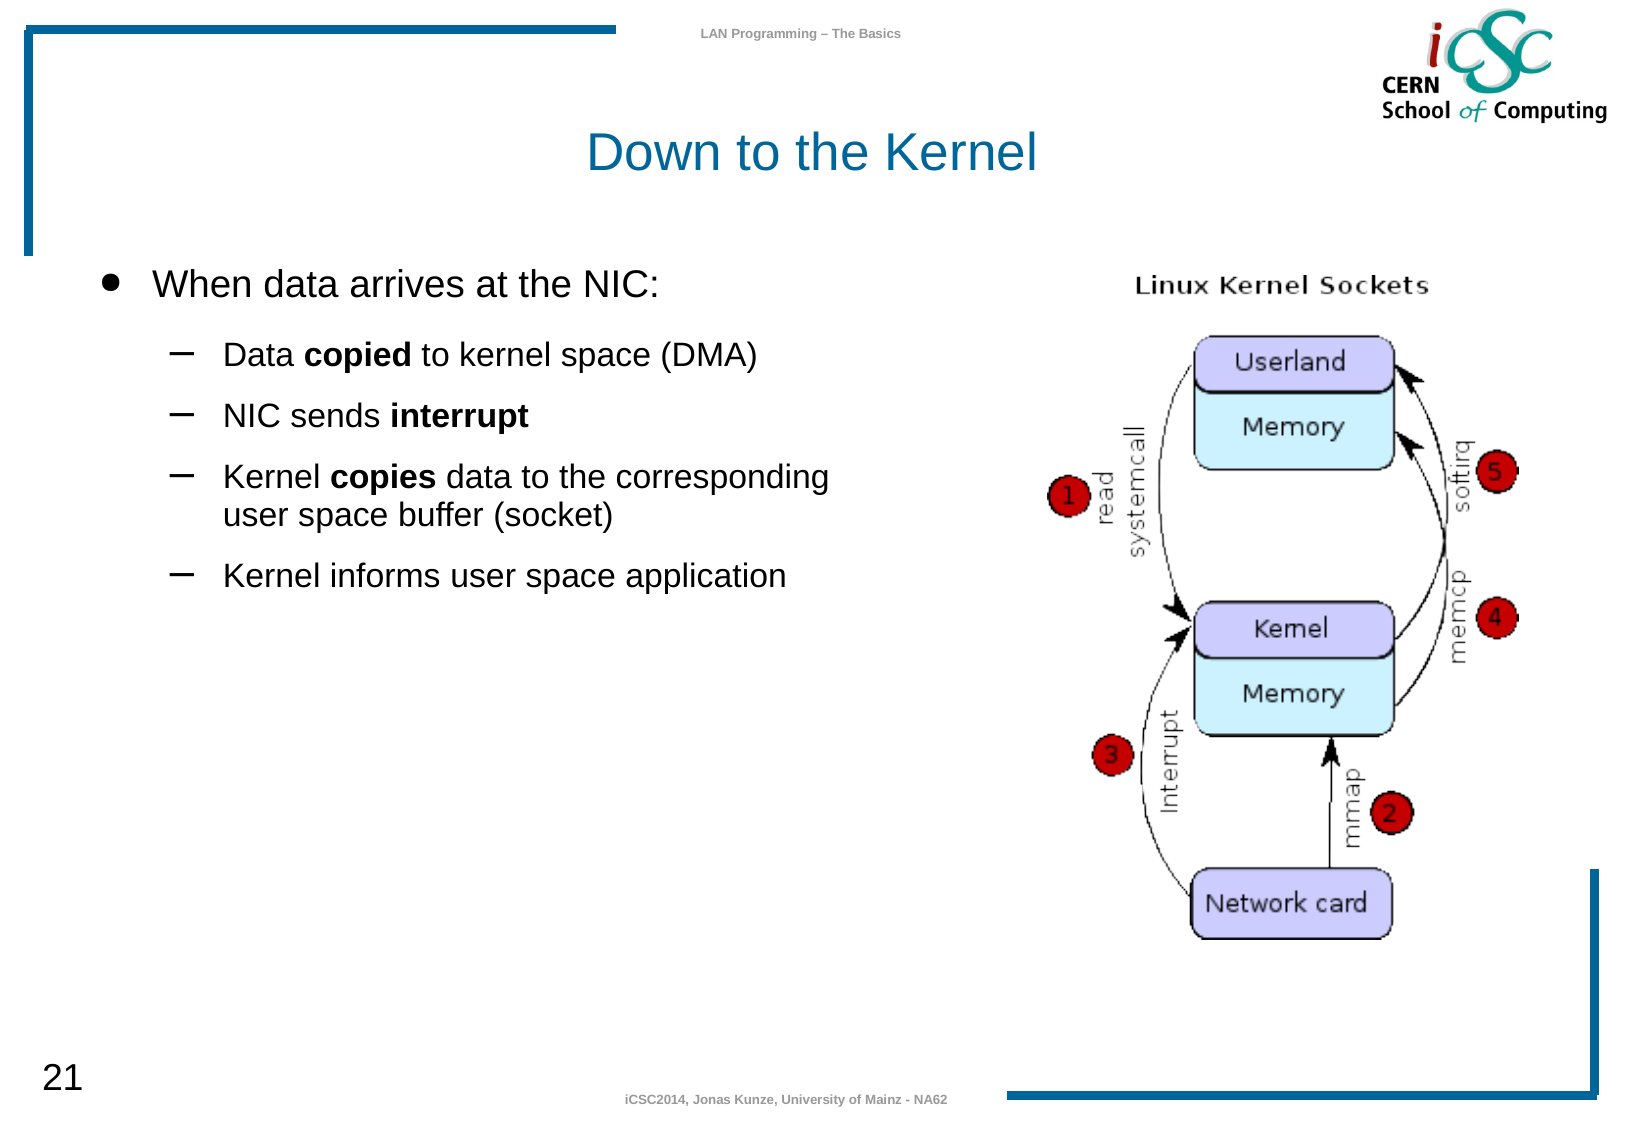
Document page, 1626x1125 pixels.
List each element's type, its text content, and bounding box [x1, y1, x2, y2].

title Down to the Kernel [81, 44, 1544, 233]
picture [1047, 275, 1519, 940]
picture [1381, 8, 1608, 125]
list When data arrives at the NIC: Data copied to kernel space (DMA) NIC sends interrupt Kernel copies data to the corresponding user space buffer (socket) Kernel informs user space application [81, 263, 871, 1051]
